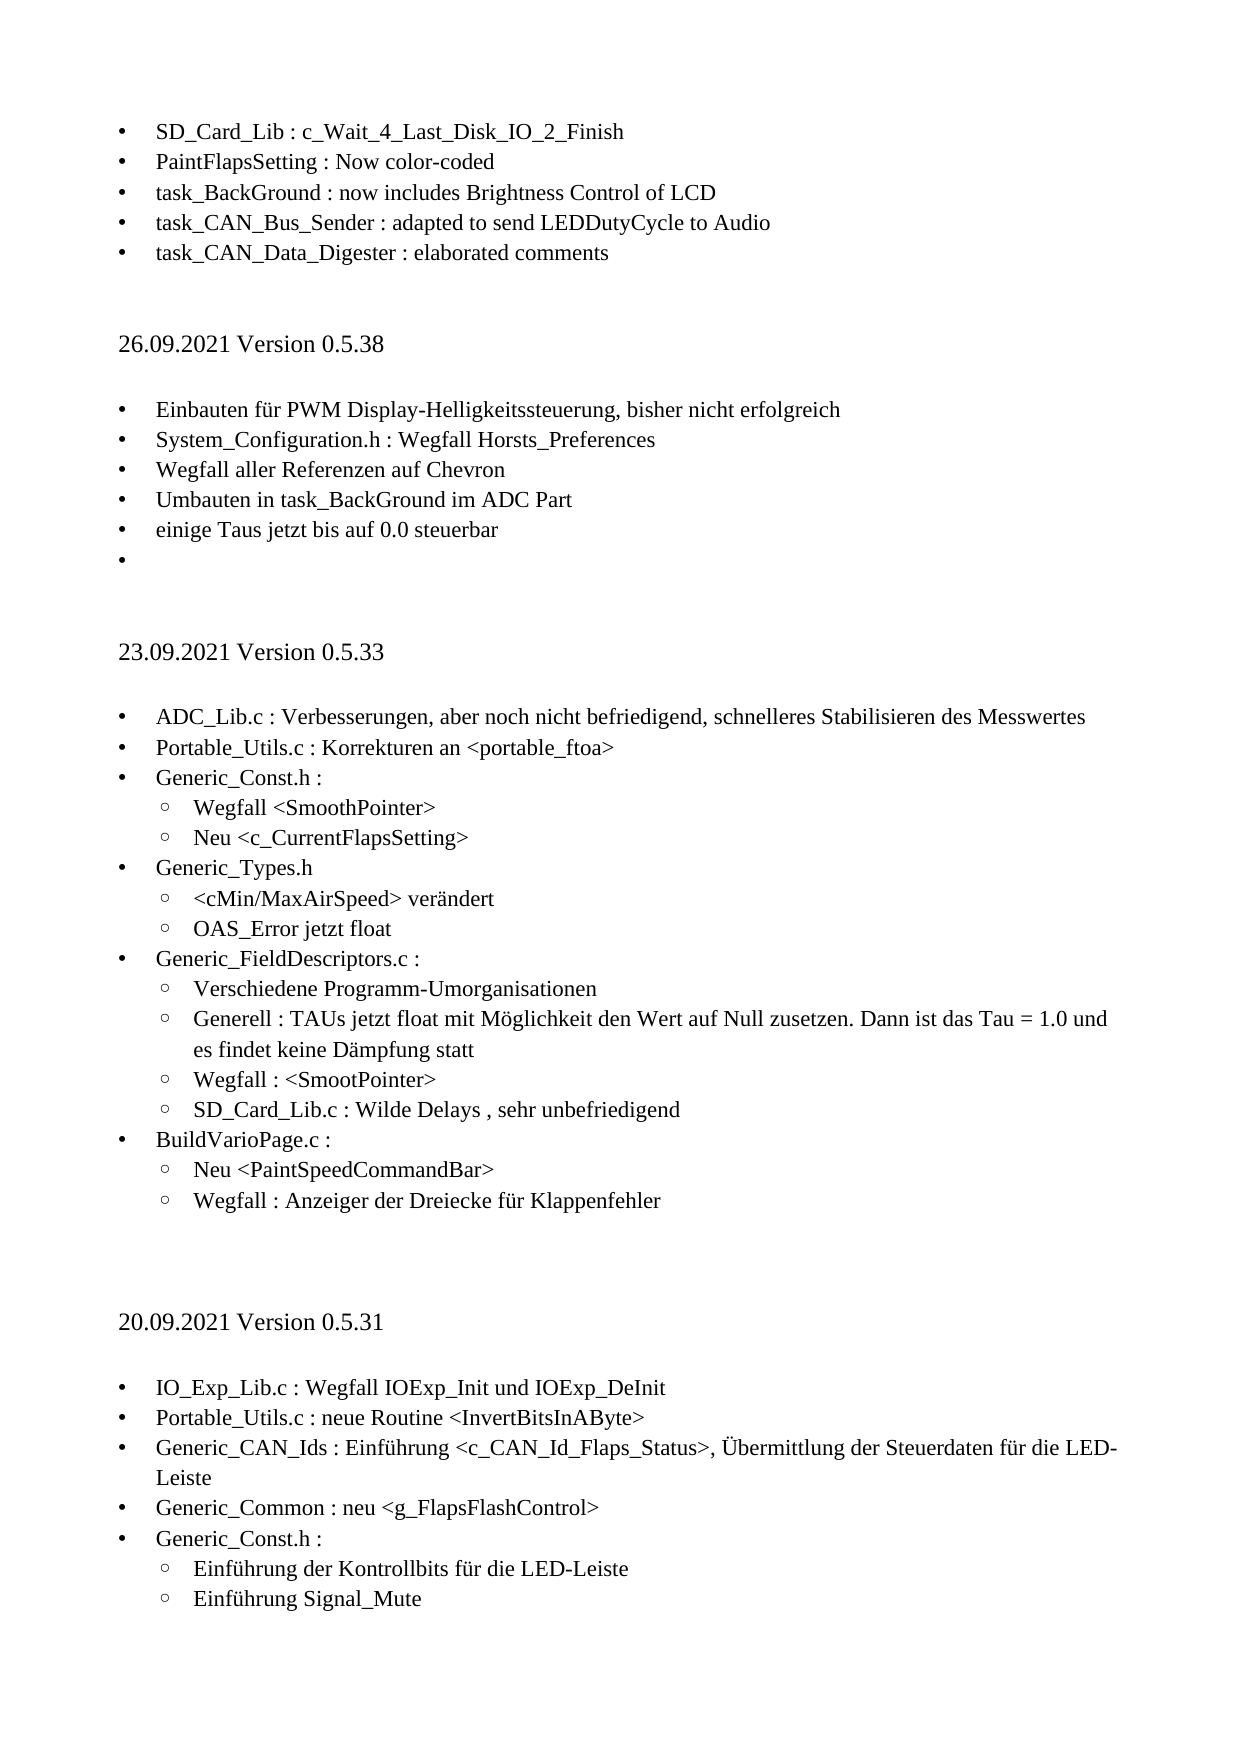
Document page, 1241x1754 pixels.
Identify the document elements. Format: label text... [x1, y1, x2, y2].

list Generic_FieldDescriptors.c : [118, 945, 1122, 971]
list OAS_Error jetzt float [156, 915, 1122, 941]
list Verschiedene Programm-Umorganisationen [156, 975, 1122, 1002]
list task_BackGround : now includes Brightness Control of LCD [118, 178, 1122, 205]
list Portable_Utils.c : neue Routine <InvertBitsInAByte> [118, 1404, 1122, 1430]
list Portable_Utils.c : Korrekturen an <portable_ftoa> [118, 733, 1122, 760]
list SD_Card_Lib.c : Wilde Delays , sehr unbefriedigend [156, 1096, 1122, 1122]
list Einführung der Kontrollbits für die LED-Leiste [156, 1555, 1122, 1581]
list Wegfall aller Referenzen auf Chevron [118, 456, 1122, 482]
text 20.09.2021 Version 0.5.31 [118, 1307, 1122, 1336]
list Einführung Signal_Mute [156, 1585, 1122, 1611]
list Generic_Types.h [118, 854, 1122, 881]
list Neu <c_CurrentFlapsSetting> [156, 824, 1122, 851]
list Generic_Const.h : [118, 1524, 1122, 1551]
list Einbauten für PWM Display-Helligkeitssteuerung, bisher nicht erfolgreich [118, 396, 1122, 422]
list Neu <PaintSpeedCommandBar> [156, 1156, 1122, 1183]
list einige Taus jetzt bis auf 0.0 steuerbar [118, 516, 1122, 543]
text 23.09.2021 Version 0.5.33 [118, 637, 1122, 666]
list Wegfall <SmoothPointer> [156, 794, 1122, 820]
list ADC_Lib.c : Verbesserungen, aber noch nicht befriedigend, schnelleres Stabilisieren des Messwertes [118, 703, 1122, 730]
list BuildVarioPage.c : [118, 1126, 1122, 1153]
list PaintFlapsSetting : Now color-coded [118, 148, 1122, 175]
list task_CAN_Bus_Sender : adapted to send LEDDutyCycle to Audio [118, 209, 1122, 235]
list Generic_Const.h : [118, 764, 1122, 790]
list System_Configuration.h : Wegfall Horsts_Preferences [118, 426, 1122, 452]
list IO_Exp_Lib.c : Wegfall IOExp_Init und IOExp_DeInit [118, 1373, 1122, 1400]
list Wegfall : Anzeiger der Dreiecke für Klappenfehler [156, 1187, 1122, 1213]
list Wegfall : <SmootPointer> [156, 1066, 1122, 1092]
list Generic_CAN_Ids : Einführung <c_CAN_Id_Flaps_Status>, Übermittlung der Steuerdaten für die LED-Leiste [118, 1434, 1122, 1491]
list task_CAN_Data_Digester : elaborated comments [118, 239, 1122, 265]
list Generic_Common : neu <g_FlapsFlashControl> [118, 1494, 1122, 1521]
list <cMin/MaxAirSpeed> verändert [156, 884, 1122, 911]
list Umbauten in task_BackGround im ADC Part [118, 486, 1122, 513]
list SD_Card_Lib : c_Wait_4_Last_Disk_IO_2_Finish [118, 118, 1122, 144]
text 26.09.2021 Version 0.5.38 [118, 329, 1122, 358]
list Generell : TAUs jetzt float mit Möglichkeit den Wert auf Null zusetzen. Dann ist das Tau = 1.0 und es findet keine Dämpfung statt [156, 1005, 1122, 1062]
